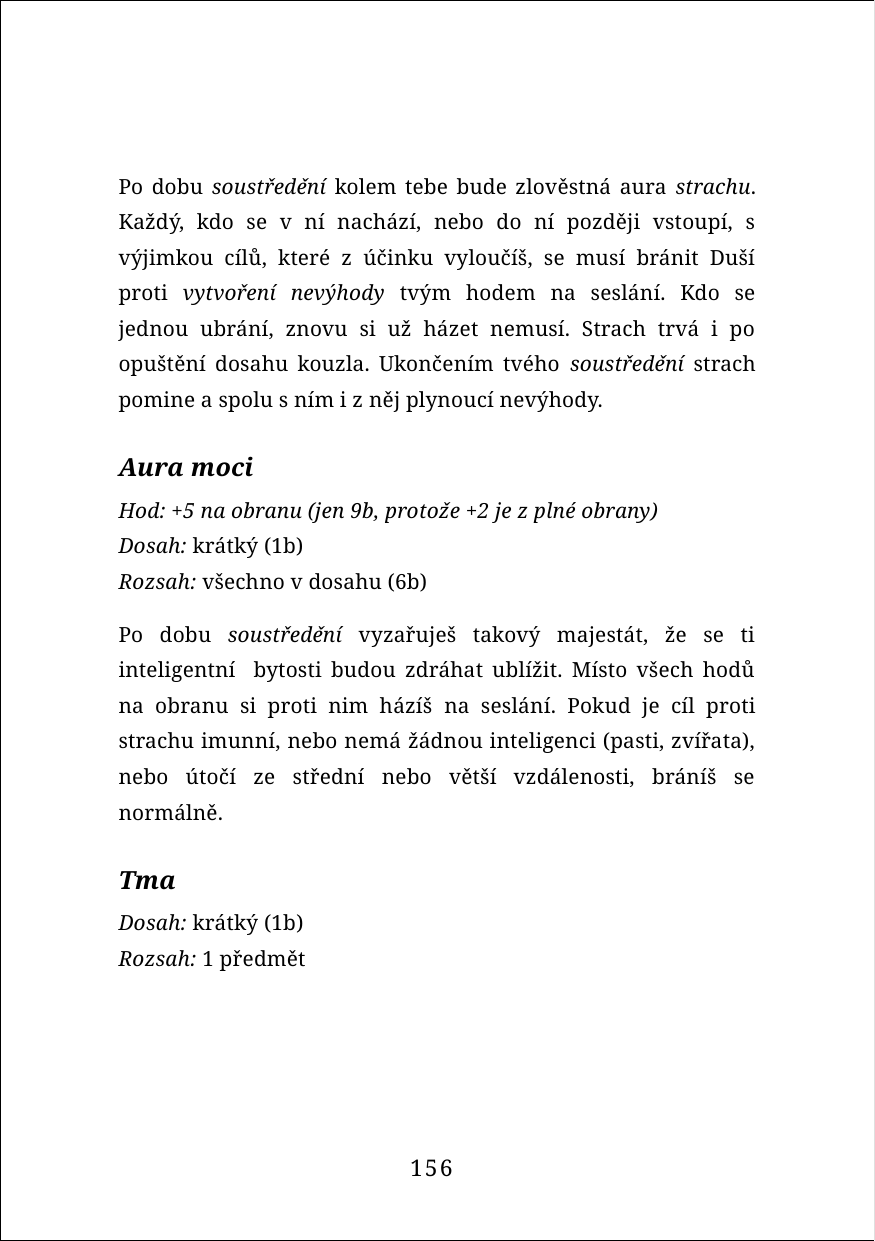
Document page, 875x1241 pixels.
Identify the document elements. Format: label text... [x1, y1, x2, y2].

text Dosah: krátký (1b) Rozsah: 1 předmět [118, 908, 756, 972]
text Hod: +5 na obranu (jen 9b, protože +2 je z plné obrany) Dosah: krátký (1b) Rozsah: všechno v dosahu (6b) [118, 496, 756, 595]
text Po dobu soustředění kolem tebe bude zlověstná aura strachu. Každý, kdo se v ní nachází, nebo do ní později vstoupí, s výjimkou cílů, které z účinku vyloučíš, se musí bránit Duší proti vytvoření nevýhody tvým hodem na seslání. Kdo se jednou ubrání, znovu si už házet nemusí. Strach trvá i po opuštění dosahu kouzla. Ukončením tvého soustředění strach pomine a spolu s ním i z něj plynoucí nevýhody. [118, 172, 756, 413]
text Po dobu soustředění vyzařuješ takový majestát, že se ti inteligentní bytosti budou zdráhat ublížit. Místo všech hodů na obranu si proti nim házíš na seslání. Pokud je cíl proti strachu imunní, nebo nemá žádnou inteligenci (pasti, zvířata), nebo útočí ze střední nebo větší vzdálenosti, bráníš se normálně. [118, 620, 756, 826]
subtitle Aura moci [118, 450, 756, 484]
subtitle Tma [118, 863, 756, 897]
